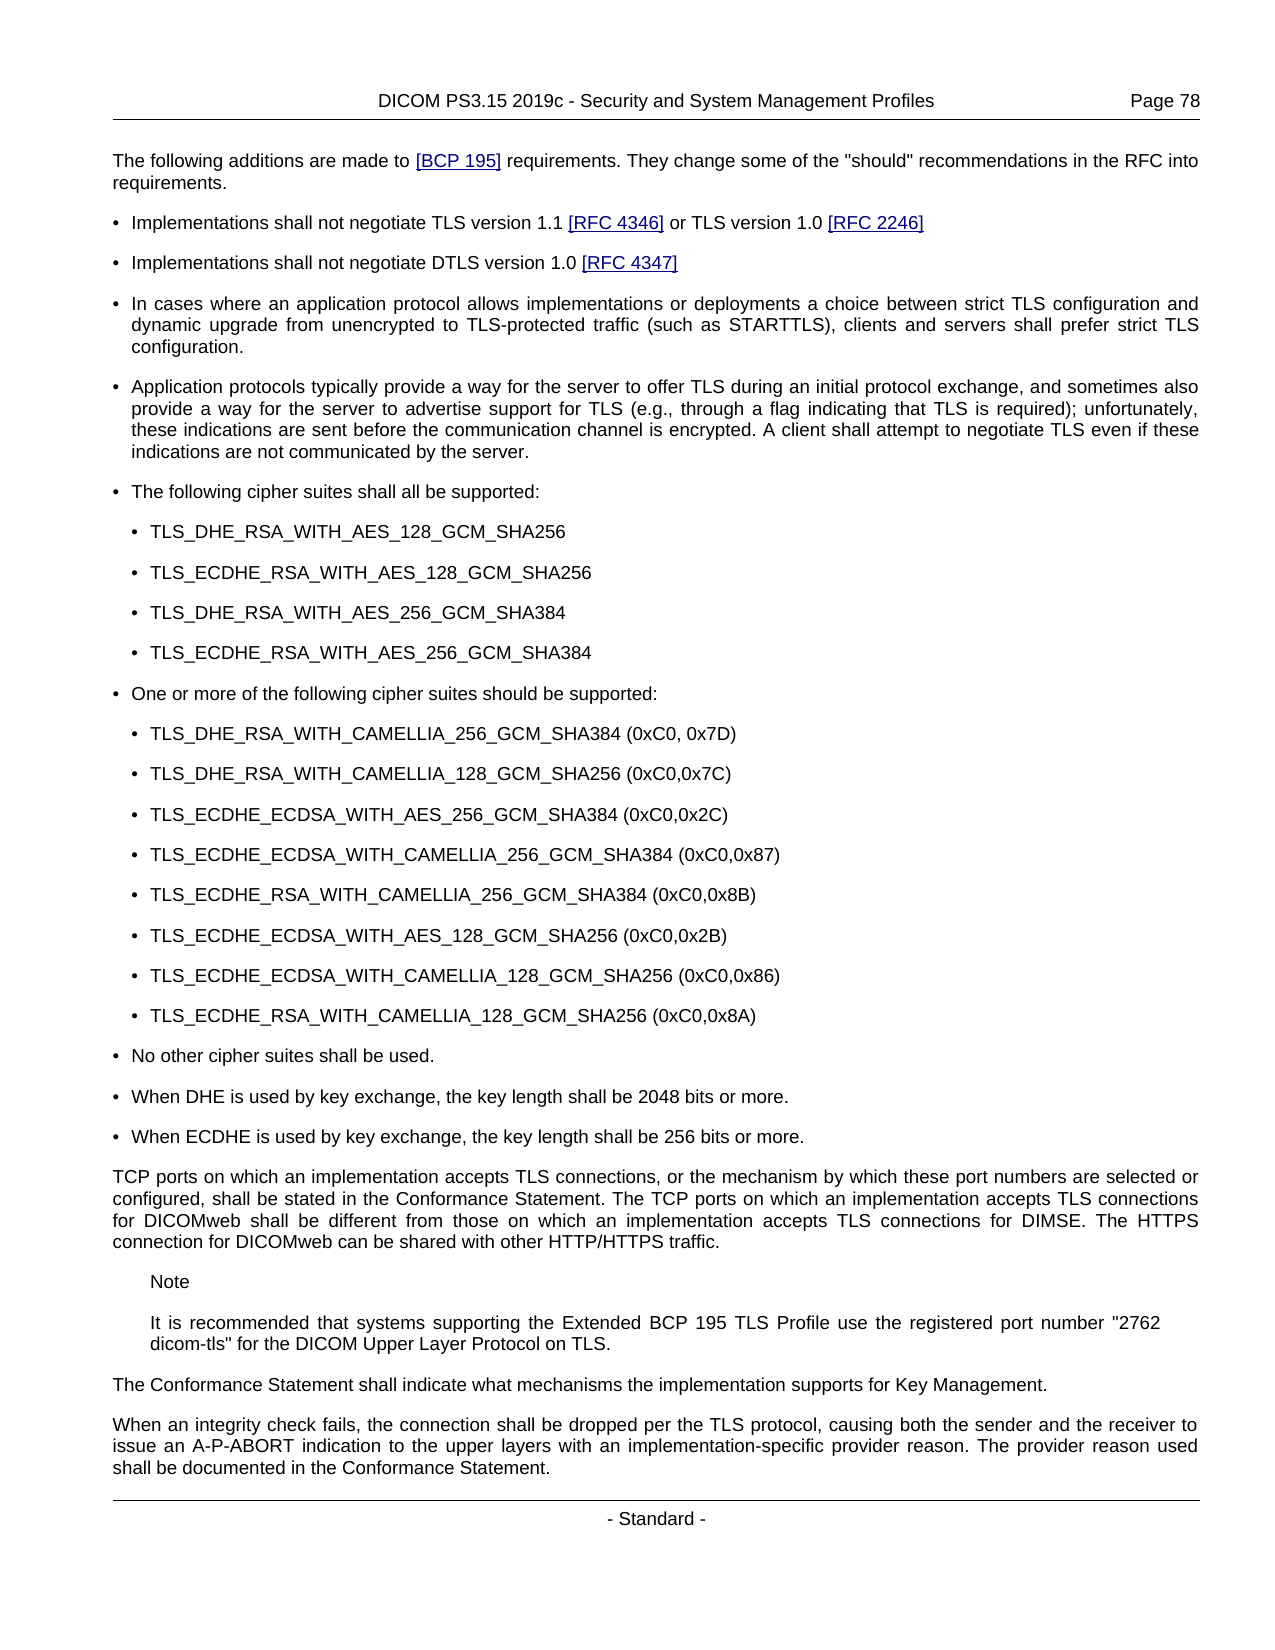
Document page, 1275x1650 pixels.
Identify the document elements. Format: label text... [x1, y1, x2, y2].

text • TLS_ECDHE_RSA_WITH_AES_128_GCM_SHA256 [131, 562, 1200, 583]
text The Conformance Statement shall indicate what mechanisms the implementation supports for Key Management. [112, 1373, 1200, 1395]
text • TLS_ECDHE_ECDSA_WITH_AES_128_GCM_SHA256 (0xC0,0x2B) [131, 924, 1200, 946]
text • Application protocols typically provide a way for the server to offer TLS during an initial protocol exchange, and sometimes also provide a way for the server to advertise support for TLS (e.g., through a flag indicating that TLS is required); unfortunately, these indications are sent before the communication channel is encrypted. A client shall attempt to negotiate TLS even if these indications are not communicated by the server. [112, 376, 1200, 462]
text TCP ports on which an implementation accepts TLS connections, or the mechanism by which these port numbers are selected or configured, shall be stated in the Conformance Statement. The TCP ports on which an implementation accepts TLS connections for DICOMweb shall be different from those on which an implementation accepts TLS connections for DIMSE. The HTTPS connection for DICOMweb can be shared with other HTTP/HTTPS traffic. [112, 1166, 1200, 1252]
text • TLS_ECDHE_ECDSA_WITH_AES_256_GCM_SHA384 (0xC0,0x2C) [131, 803, 1200, 825]
text • TLS_DHE_RSA_WITH_CAMELLIA_256_GCM_SHA384 (0xC0, 0x7D) [131, 723, 1200, 744]
text Note [150, 1271, 1162, 1293]
text • In cases where an application protocol allows implementations or deployments a choice between strict TLS configuration and dynamic upgrade from unencrypted to TLS-protected traffic (such as STARTTLS), clients and servers shall prefer strict TLS configuration. [112, 292, 1200, 357]
text • Implementations shall not negotiate TLS version 1.1 [RFC 4346] or TLS version 1.0 [RFC 2246] [112, 212, 1200, 233]
text • Implementations shall not negotiate DTLS version 1.0 [RFC 4347] [112, 252, 1200, 274]
text • TLS_ECDHE_RSA_WITH_CAMELLIA_256_GCM_SHA384 (0xC0,0x8B) [131, 884, 1200, 906]
text • When DHE is used by key exchange, the key length shall be 2048 bits or more. [112, 1086, 1200, 1107]
text • TLS_ECDHE_ECDSA_WITH_CAMELLIA_128_GCM_SHA256 (0xC0,0x86) [131, 965, 1200, 986]
text • TLS_DHE_RSA_WITH_CAMELLIA_128_GCM_SHA256 (0xC0,0x7C) [131, 763, 1200, 785]
text It is recommended that systems supporting the Extended BCP 195 TLS Profile use the registered port number "2762 dicom-tls" for the DICOM Upper Layer Protocol on TLS. [150, 1312, 1162, 1355]
text • TLS_DHE_RSA_WITH_AES_128_GCM_SHA256 [131, 521, 1200, 543]
text • The following cipher suites shall all be supported: [112, 481, 1200, 502]
text • TLS_ECDHE_RSA_WITH_CAMELLIA_128_GCM_SHA256 (0xC0,0x8A) [131, 1005, 1200, 1027]
text The following additions are made to [BCP 195] requirements. They change some of the "should" recommendations in the RFC into requirements. [112, 150, 1200, 193]
text When an integrity check fails, the connection shall be dropped per the TLS protocol, causing both the sender and the receiver to issue an A-P-ABORT indication to the upper layers with an implementation-specific provider reason. The provider reason used shall be documented in the Conformance Statement. [112, 1414, 1200, 1478]
text • No other cipher suites shall be used. [112, 1045, 1200, 1067]
text • When ECDHE is used by key exchange, the key length shall be 256 bits or more. [112, 1126, 1200, 1147]
text • TLS_ECDHE_ECDSA_WITH_CAMELLIA_256_GCM_SHA384 (0xC0,0x87) [131, 844, 1200, 865]
text • TLS_ECDHE_RSA_WITH_AES_256_GCM_SHA384 [131, 642, 1200, 664]
text • One or more of the following cipher suites should be supported: [112, 682, 1200, 704]
text • TLS_DHE_RSA_WITH_AES_256_GCM_SHA384 [131, 602, 1200, 623]
